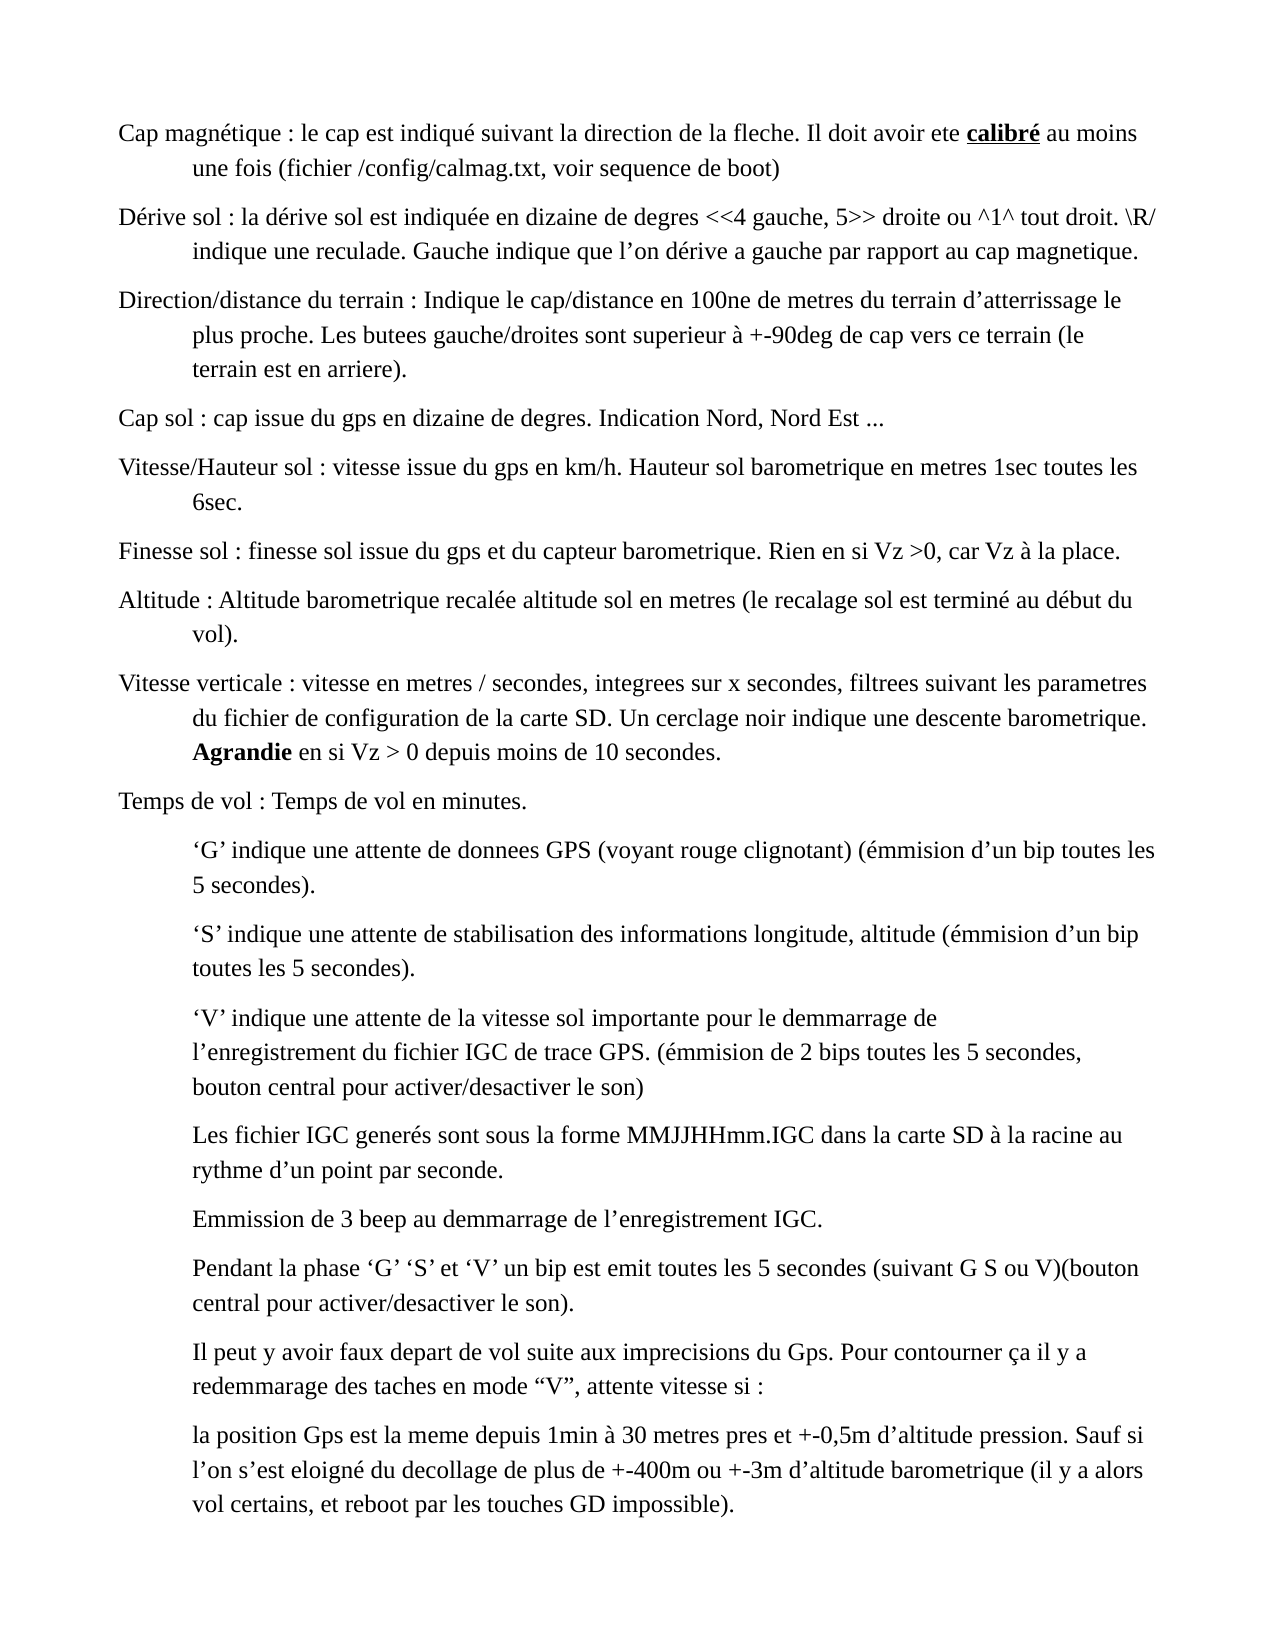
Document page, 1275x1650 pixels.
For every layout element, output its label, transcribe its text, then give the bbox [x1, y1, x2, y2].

text Finesse sol : finesse sol issue du gps et du capteur barometrique. Rien en si Vz >0, car Vz à la place. [118, 536, 1157, 564]
text Il peut y avoir faux depart de vol suite aux imprecisions du Gps. Pour contourner ça il y a redemmarage des taches en mode “V”, attente vitesse si : [118, 1337, 1157, 1400]
text ‘S’ indique une attente de stabilisation des informations longitude, altitude (émmision d’un bip toutes les 5 secondes). [118, 919, 1157, 982]
text Cap magnétique : le cap est indiqué suivant la direction de la fleche. Il doit avoir ete calibré au moins une fois (fichier /config/calmag.txt, voir sequence de boot) [118, 118, 1157, 181]
text Les fichier IGC generés sont sous la forme MMJJHHmm.IGC dans la carte SD à la racine au rythme d’un point par seconde. [118, 1121, 1157, 1184]
text la position Gps est la meme depuis 1min à 30 metres pres et +-0,5m d’altitude pression. Sauf si l’on s’est eloigné du decollage de plus de +-400m ou +-3m d’altitude barometrique (il y a alors vol certains, et reboot par les touches GD impossible). [118, 1420, 1157, 1518]
text Vitesse/Hauteur sol : vitesse issue du gps en km/h. Hauteur sol barometrique en metres 1sec toutes les 6sec. [118, 452, 1157, 516]
text Temps de vol : Temps de vol en minutes. [118, 786, 1157, 815]
text Altitude : Altitude barometrique recalée altitude sol en metres (le recalage sol est terminé au début du vol). [118, 585, 1157, 648]
text ‘G’ indique une attente de donnees GPS (voyant rouge clignotant) (émmision d’un bip toutes les 5 secondes). [118, 836, 1157, 899]
text Pendant la phase ‘G’ ‘S’ et ‘V’ un bip est emit toutes les 5 secondes (suivant G S ou V)(bouton central pour activer/desactiver le son). [118, 1253, 1157, 1316]
text Emmission de 3 beep au demmarrage de l’enregistrement IGC. [118, 1204, 1157, 1233]
text Vitesse verticale : vitesse en metres / secondes, integrees sur x secondes, filtrees suivant les parametres du fichier de configuration de la carte SD. Un cerclage noir indique une descente barometrique. Agrandie en si Vz > 0 depuis moins de 10 secondes. [118, 668, 1157, 766]
text Dérive sol : la dérive sol est indiquée en dizaine de degres <<4 gauche, 5>> droite ou ^1^ tout droit. \R/ indique une reculade. Gauche indique que l’on dérive a gauche par rapport au cap magnetique. [118, 202, 1157, 265]
text ‘V’ indique une attente de la vitesse sol importante pour le demmarrage de l’enregistrement du fichier IGC de trace GPS. (émmision de 2 bips toutes les 5 secondes, bouton central pour activer/desactiver le son) [118, 1003, 1157, 1100]
text Direction/distance du terrain : Indique le cap/distance en 100ne de metres du terrain d’atterrissage le plus proche. Les butees gauche/droites sont superieur à +-90deg de cap vers ce terrain (le terrain est en arriere). [118, 285, 1157, 383]
text Cap sol : cap issue du gps en dizaine de degres. Indication Nord, Nord Est ... [118, 403, 1157, 432]
